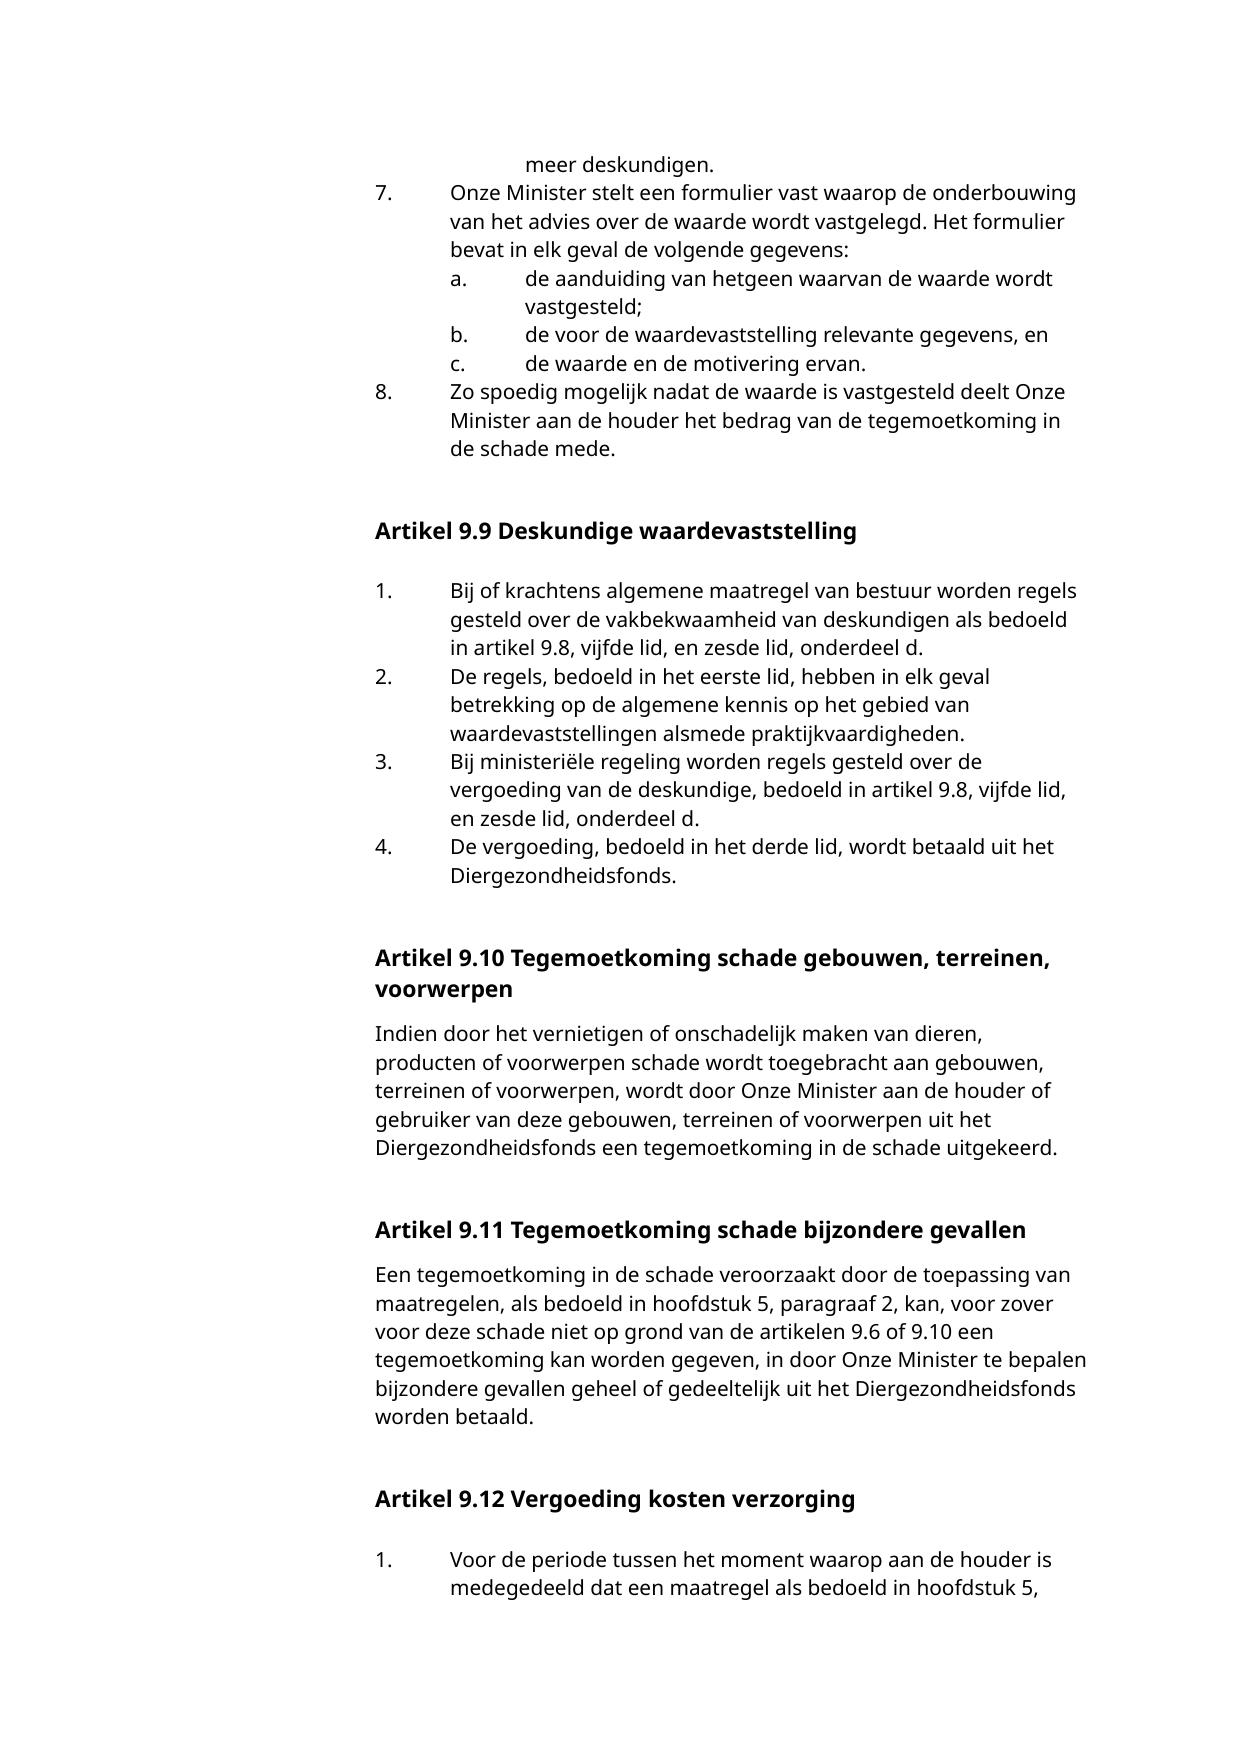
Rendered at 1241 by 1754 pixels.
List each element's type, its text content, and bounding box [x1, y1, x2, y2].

subtitle Artikel 9.11 Tegemoetkoming schade bijzondere gevallen [375, 1214, 1090, 1245]
list de aanduiding van hetgeen waarvan de waarde wordt vastgesteld; [450, 264, 1090, 321]
list de voor de waardevaststelling relevante gegevens, en [450, 321, 1090, 349]
list de waarde en de motivering ervan. [450, 349, 1090, 377]
list Onze Minister stelt een formulier vast waarop de onderbouwing van het advies over de waarde wordt vastgelegd. Het formulier bevat in elk geval de volgende gegevens: [375, 178, 1090, 264]
subtitle Artikel 9.12 Vergoeding kosten verzorging [375, 1483, 1090, 1515]
subtitle Artikel 9.10 Tegemoetkoming schade gebouwen, terreinen, voorwerpen [375, 942, 1090, 1004]
list meer deskundigen. [450, 150, 1090, 178]
text Indien door het vernietigen of onschadelijk maken van dieren, producten of voorwerpen schade wordt toegebracht aan gebouwen, terreinen of voorwerpen, wordt door Onze Minister aan de houder of gebruiker van deze gebouwen, terreinen of voorwerpen uit het Diergezondheidsfonds een tegemoetkoming in de schade uitgekeerd. [375, 1019, 1090, 1162]
list De regels, bedoeld in het eerste lid, hebben in elk geval betrekking op de algemene kennis op het gebied van waardevaststellingen alsmede praktijkvaardigheden. [375, 662, 1090, 747]
list De vergoeding, bedoeld in het derde lid, wordt betaald uit het Diergezondheidsfonds. [375, 832, 1090, 889]
list Zo spoedig mogelijk nadat de waarde is vastgesteld deelt Onze Minister aan de houder het bedrag van de tegemoetkoming in de schade mede. [375, 377, 1090, 463]
text Een tegemoetkoming in de schade veroorzaakt door de toepassing van maatregelen, als bedoeld in hoofdstuk 5, paragraaf 2, kan, voor zover voor deze schade niet op grond van de artikelen 9.6 of 9.10 een tegemoetkoming kan worden gegeven, in door Onze Minister te bepalen bijzondere gevallen geheel of gedeeltelijk uit het Diergezondheidsfonds worden betaald. [375, 1260, 1090, 1431]
list Voor de periode tussen het moment waarop aan de houder is medegedeeld dat een maatregel als bedoeld in hoofdstuk 5, [375, 1545, 1090, 1602]
list Bij ministeriële regeling worden regels gesteld over de vergoeding van de deskundige, bedoeld in artikel 9.8, vijfde lid, en zesde lid, onderdeel d. [375, 747, 1090, 832]
list Bij of krachtens algemene maatregel van bestuur worden regels gesteld over de vakbekwaamheid van deskundigen als bedoeld in artikel 9.8, vijfde lid, en zesde lid, onderdeel d. [375, 577, 1090, 662]
subtitle Artikel 9.9 Deskundige waardevaststelling [375, 515, 1090, 547]
